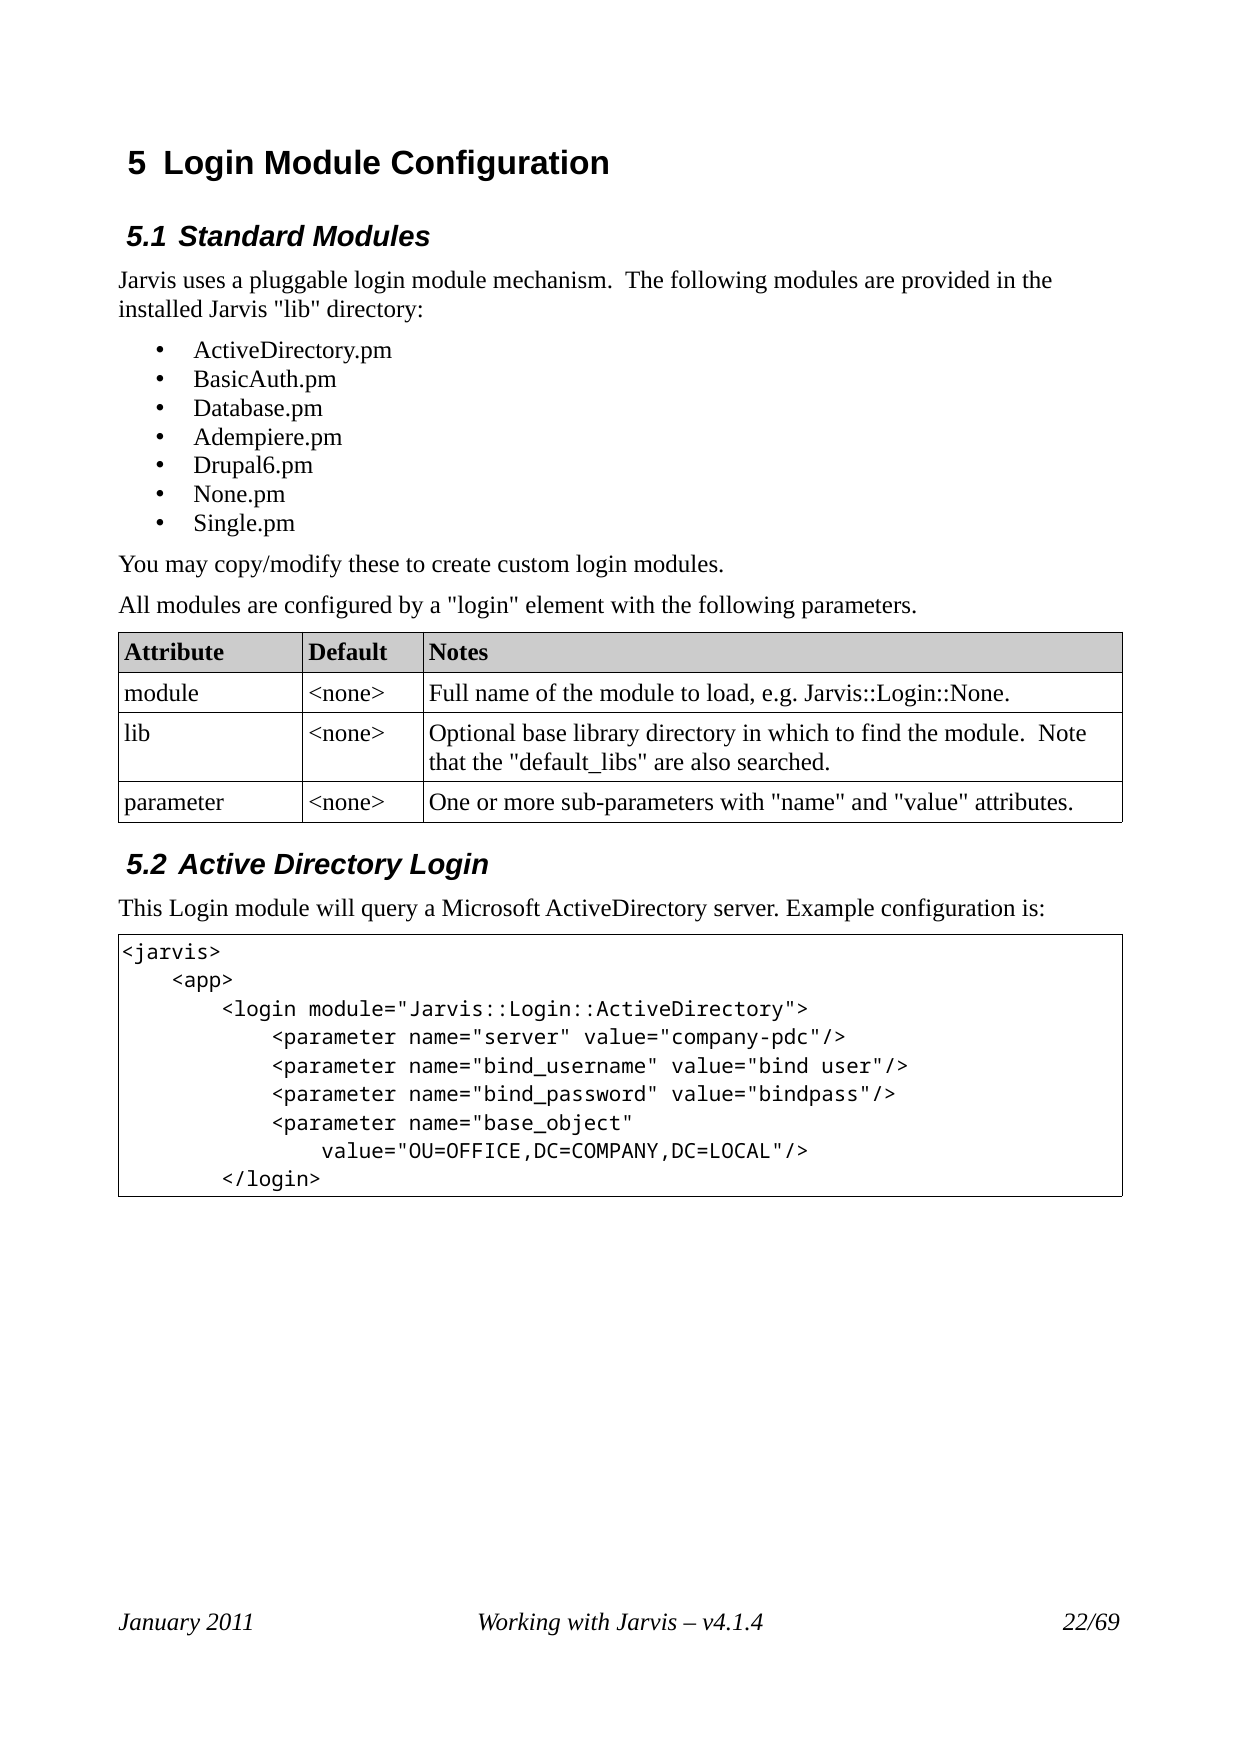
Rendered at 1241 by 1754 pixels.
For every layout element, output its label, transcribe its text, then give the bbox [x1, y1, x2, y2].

table_header Notes [424, 633, 1122, 672]
text <jarvis> [119, 935, 1122, 962]
table_cell Optional base library directory in which to find the module. Note that the "default_libs" are also searched. [424, 713, 1122, 781]
subtitle Login Module Configuration [118, 143, 1122, 182]
list Database.pm [156, 393, 1122, 422]
list ActiveDirectory.pm [156, 335, 1122, 364]
subtitle Active Directory Login [118, 847, 1122, 880]
text <parameter name="bind_password" value="bindpass"/> [119, 1076, 1122, 1104]
table_cell One or more sub-parameters with "name" and "value" attributes. [424, 782, 1122, 822]
list Single.pm [156, 508, 1122, 537]
table_cell <none> [303, 713, 423, 781]
subtitle Standard Modules [118, 219, 1122, 253]
text All modules are configured by a "login" element with the following parameters. [118, 590, 1122, 619]
text Jarvis uses a pluggable login module mechanism. The following modules are provided in the installed Jarvis "lib" directory: [118, 265, 1122, 323]
list None.pm [156, 479, 1122, 508]
text <app> [119, 962, 1122, 991]
text <parameter name="bind_username" value="bind user"/> [119, 1048, 1122, 1076]
table_header Default [303, 633, 423, 672]
text </login> [119, 1161, 1122, 1196]
table_cell lib [119, 713, 302, 781]
text You may copy/modify these to create custom login modules. [118, 549, 1122, 578]
text <parameter name="base_object" [119, 1104, 1122, 1133]
table_cell <none> [303, 673, 423, 712]
table_cell module [119, 673, 302, 712]
text This Login module will query a Microsoft ActiveDirectory server. Example configuration is: [118, 893, 1122, 921]
text <login module="Jarvis::Login::ActiveDirectory"> [119, 991, 1122, 1019]
text <parameter name="server" value="company-pdc"/> [119, 1019, 1122, 1048]
table_cell Full name of the module to load, e.g. Jarvis::Login::None. [424, 673, 1122, 712]
list Adempiere.pm [156, 422, 1122, 450]
table_header Attribute [119, 633, 302, 672]
table_cell parameter [119, 782, 302, 822]
list BasicAuth.pm [156, 364, 1122, 393]
list Drupal6.pm [156, 450, 1122, 479]
table_cell <none> [303, 782, 423, 822]
text value="OU=OFFICE,DC=COMPANY,DC=LOCAL"/> [119, 1133, 1122, 1161]
